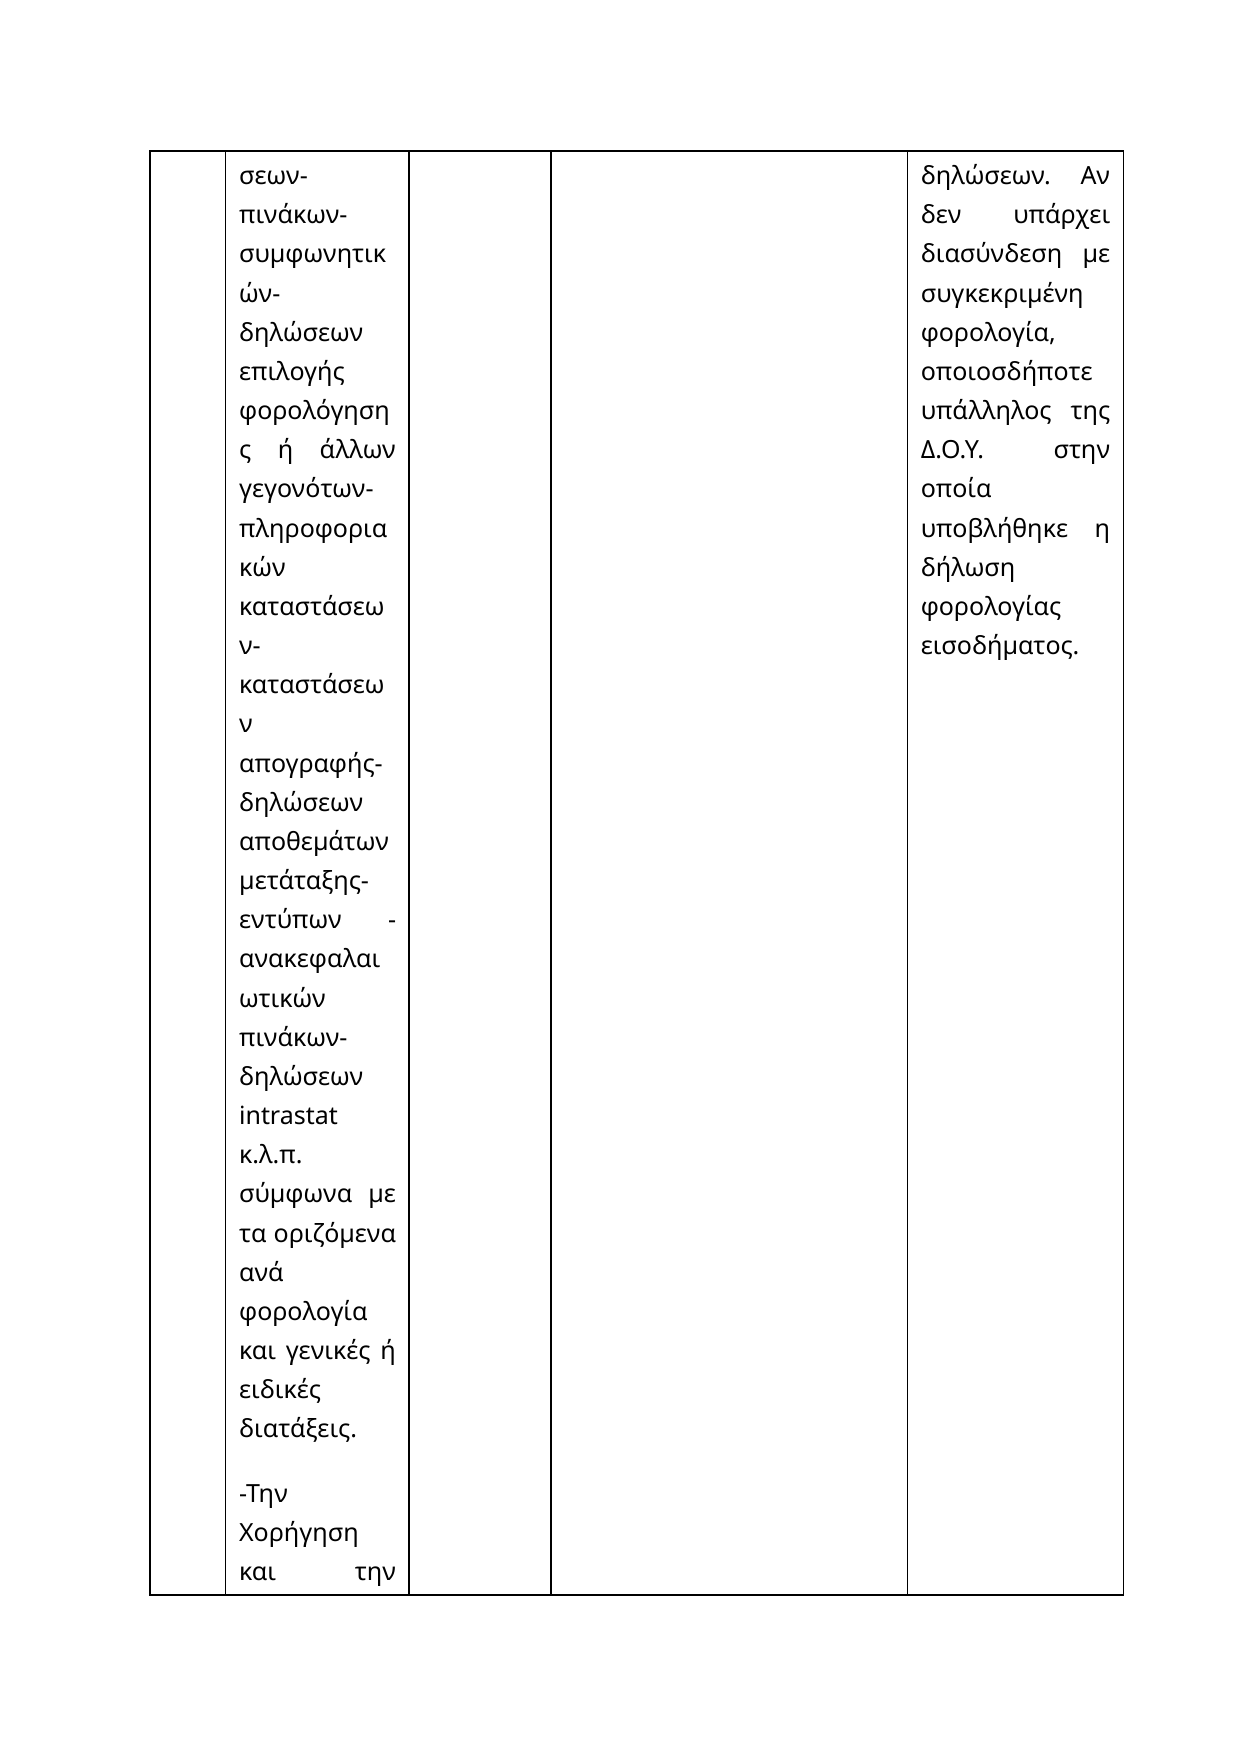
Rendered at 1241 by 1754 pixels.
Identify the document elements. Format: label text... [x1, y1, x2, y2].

table_cell σεων- πινάκων- συμφωνητικών-δηλώσεων επιλογής φορολόγησης ή άλλων γεγονότων- πληροφοριακών καταστάσεων- καταστάσεων απογραφής- δηλώσεων αποθεμάτων μετάταξης- εντύπων - ανακεφαλαιωτικών πινάκων- δηλώσεων intrastat κ.λ.π. σύμφωνα με τα οριζόμενα ανά φορολογία και γενικές ή ειδικές διατάξεις. -Την Χορήγηση και την [226, 152, 408, 1594]
table_cell [552, 152, 907, 1594]
table_cell [151, 152, 225, 1594]
table_cell [410, 152, 550, 1594]
table_cell δηλώσεων. Αν δεν υπάρχει διασύνδεση με συγκεκριμένη φορολογία, οποιοσδήποτε υπάλληλος της Δ.Ο.Υ. στην οποία υποβλήθηκε η δήλωση φορολογίας εισοδήματος. [908, 152, 1123, 1594]
